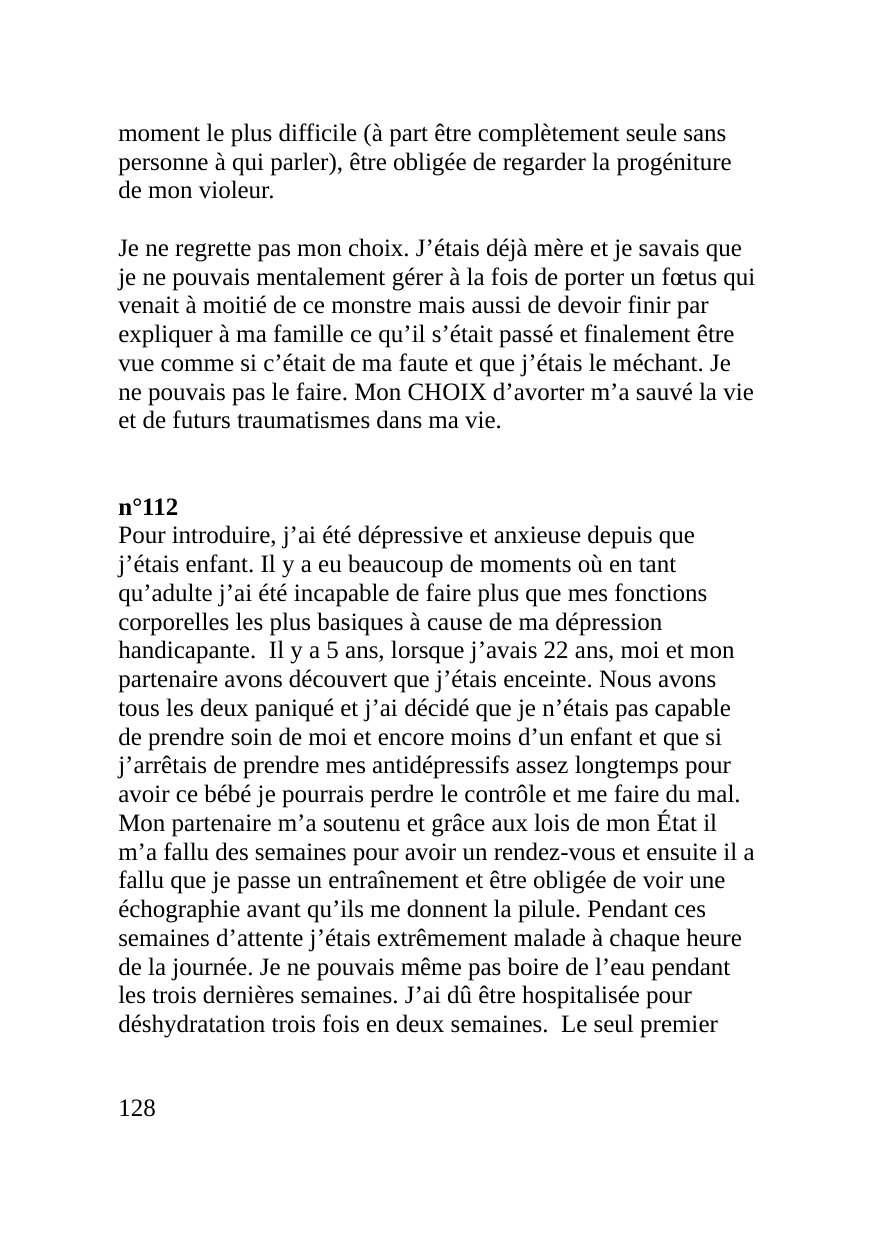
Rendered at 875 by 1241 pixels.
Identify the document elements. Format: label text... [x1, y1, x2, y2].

text moment le plus difficile (à part être complètement seule sans personne à qui parler), être obligée de regarder la progéniture de mon violeur. [118, 118, 756, 204]
text n°112 [118, 492, 756, 521]
text Je ne regrette pas mon choix. J’étais déjà mère et je savais que je ne pouvais mentalement gérer à la fois de porter un fœtus qui venait à moitié de ce monstre mais aussi de devoir finir par expliquer à ma famille ce qu’il s’était passé et finalement être vue comme si c’était de ma faute et que j’étais le méchant. Je ne pouvais pas le faire. Mon CHOIX d’avorter m’a sauvé la vie et de futurs traumatismes dans ma vie. [118, 233, 756, 434]
text Mon partenaire m’a soutenu et grâce aux lois de mon État il m’a fallu des semaines pour avoir un rendez-vous et ensuite il a fallu que je passe un entraînement et être obligée de voir une échographie avant qu’ils me donnent la pilule. Pendant ces semaines d’attente j’étais extrêmement malade à chaque heure de la journée. Je ne pouvais même pas boire de l’eau pendant les trois dernières semaines. J’ai dû être hospitalisée pour déshydratation trois fois en deux semaines. Le seul premier [118, 808, 756, 1038]
text Pour introduire, j’ai été dépressive et anxieuse depuis que j’étais enfant. Il y a eu beaucoup de moments où en tant qu’adulte j’ai été incapable de faire plus que mes fonctions corporelles les plus basiques à cause de ma dépression handicapante. Il y a 5 ans, lorsque j’avais 22 ans, moi et mon partenaire avons découvert que j’étais enceinte. Nous avons tous les deux paniqué et j’ai décidé que je n’étais pas capable de prendre soin de moi et encore moins d’un enfant et que si j’arrêtais de prendre mes antidépressifs assez longtemps pour avoir ce bébé je pourrais perdre le contrôle et me faire du mal. [118, 521, 756, 808]
